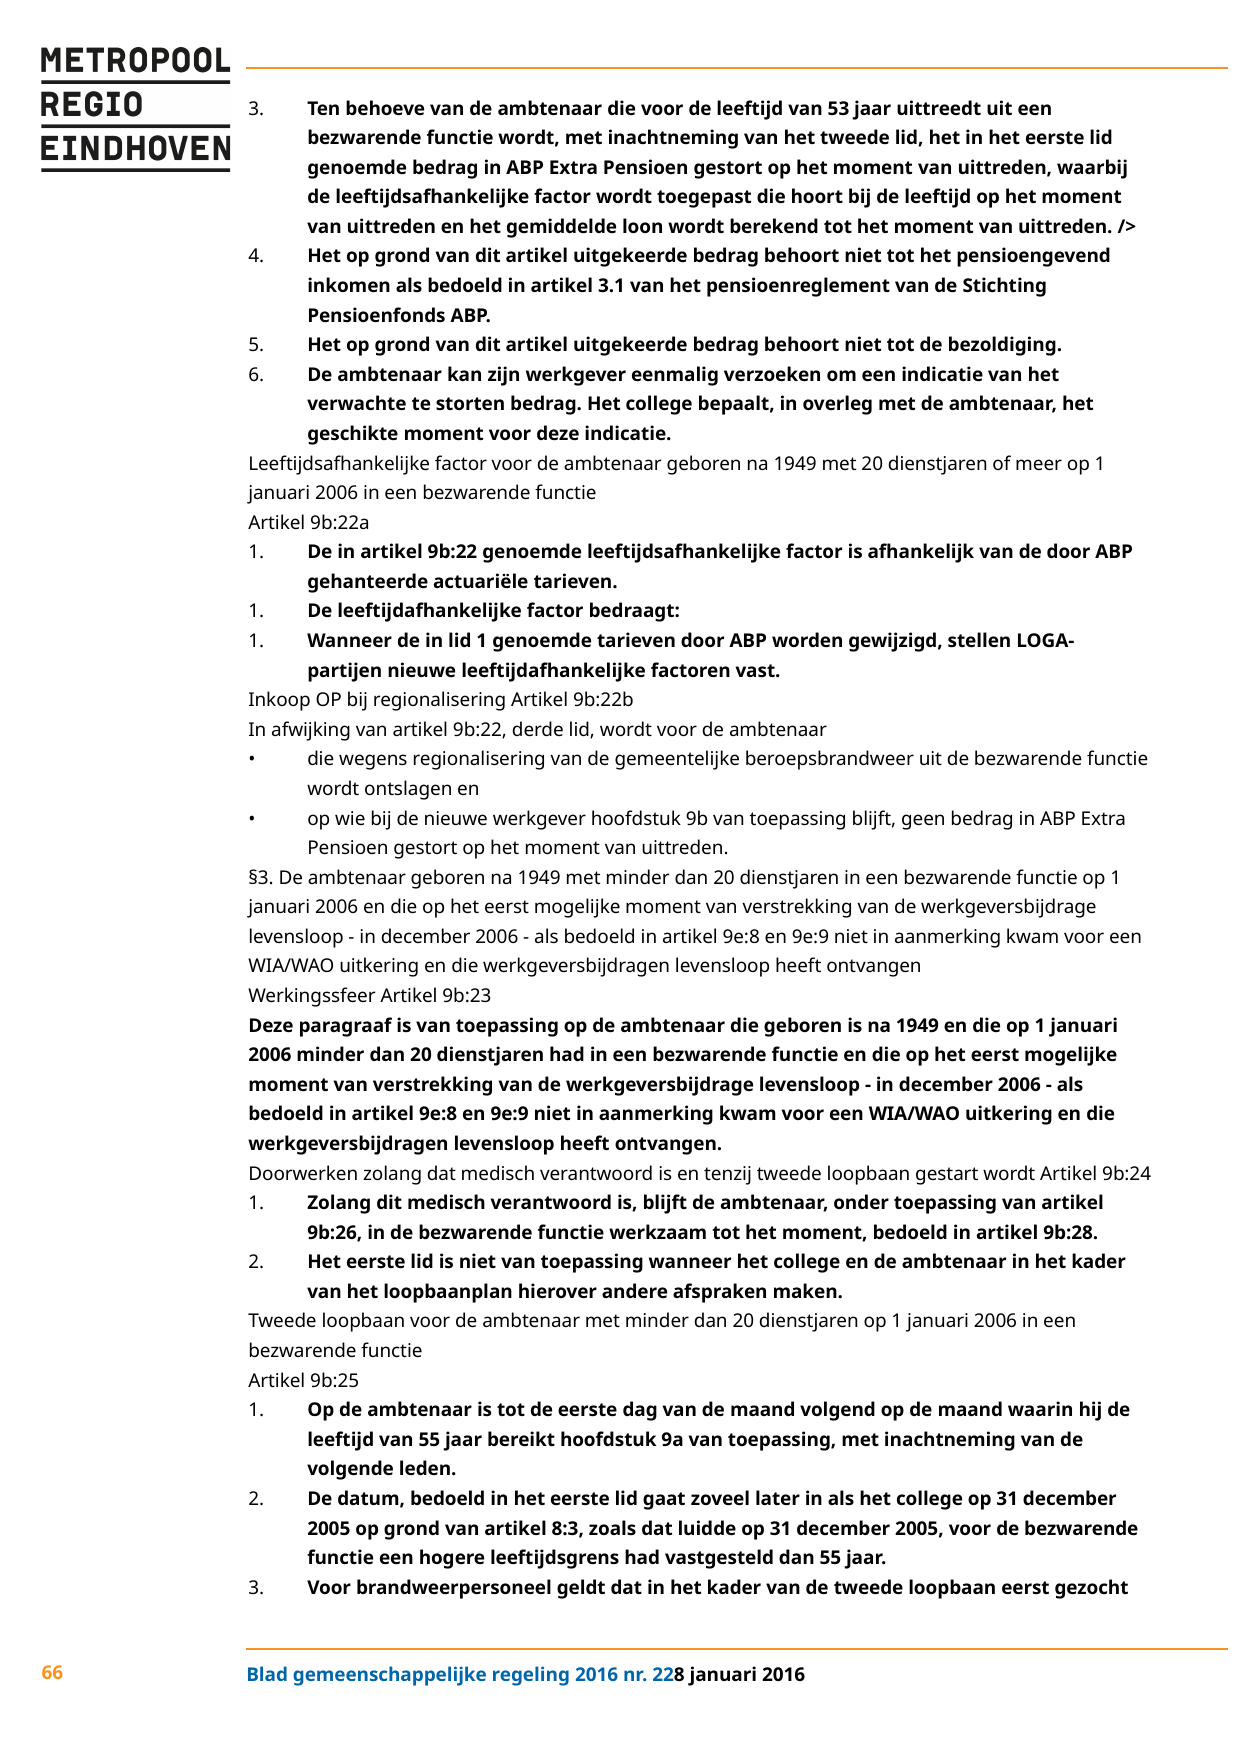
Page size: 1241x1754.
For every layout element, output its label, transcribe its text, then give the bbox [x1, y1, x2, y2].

list Het op grond van dit artikel uitgekeerde bedrag behoort niet tot de bezoldiging. [248, 331, 1152, 357]
text Leeftijdsafhankelijke factor voor de ambtenaar geboren na 1949 met 20 dienstjaren of meer op 1 januari 2006 in een bezwarende functie [248, 450, 1152, 505]
list Het op grond van dit artikel uitgekeerde bedrag behoort niet tot het pensioengevend inkomen als bedoeld in artikel 3.1 van het pensioenreglement van de Stichting Pensioenfonds ABP. [248, 243, 1152, 328]
text Artikel 9b:22a [248, 509, 1152, 535]
list Het eerste lid is niet van toepassing wanneer het college en de ambtenaar in het kader van het loopbaanplan hierover andere afspraken maken. [248, 1248, 1152, 1304]
picture [41, 47, 231, 172]
list Voor brandweerpersoneel geldt dat in het kader van de tweede loopbaan eerst gezocht [248, 1574, 1152, 1600]
list Op de ambtenaar is tot de eerste dag van de maand volgend op de maand waarin hij de leeftijd van 55 jaar bereikt hoofdstuk 9a van toepassing, met inachtneming van de volgende leden. [248, 1396, 1152, 1481]
list op wie bij de nieuwe werkgever hoofdstuk 9b van toepassing blijft, geen bedrag in ABP Extra Pensioen gestort op het moment van uittreden. [248, 805, 1152, 860]
list De in artikel 9b:22 genoemde leeftijdsafhankelijke factor is afhankelijk van de door ABP gehanteerde actuariële tarieven. [248, 538, 1152, 594]
list De leeftijdafhankelijke factor bedraagt: [248, 598, 1152, 623]
text moment van verstrekking van de werkgeversbijdrage levensloop - in december 2006 - als bedoeld in artikel 9e:8 en 9e:9 niet in aanmerking kwam voor een WIA/WAO uitkering en die werkgeversbijdragen levensloop heeft ontvangen. [248, 1071, 1152, 1156]
text Tweede loopbaan voor de ambtenaar met minder dan 20 dienstjaren op 1 januari 2006 in een bezwarende functie [248, 1308, 1152, 1363]
list De ambtenaar kan zijn werkgever eenmalig verzoeken om een indicatie van het verwachte te storten bedrag. Het college bepaalt, in overleg met de ambtenaar, het geschikte moment voor deze indicatie. [248, 361, 1152, 446]
text Doorwerken zolang dat medisch verantwoord is en tenzij tweede loopbaan gestart wordt Artikel 9b:24 [248, 1160, 1152, 1186]
text In afwijking van artikel 9b:22, derde lid, wordt voor de ambtenaar [248, 716, 1152, 742]
list Ten behoeve van de ambtenaar die voor de leeftijd van 53 jaar uittreedt uit een bezwarende functie wordt, met inachtneming van het tweede lid, het in het eerste lid genoemde bedrag in ABP Extra Pensioen gestort op het moment van uittreden, waarbij de leeftijdsafhankelijke factor wordt toegepast die hoort bij de leeftijd op het moment van uittreden en het gemiddelde loon wordt berekend tot het moment van uittreden. /> [248, 95, 1152, 239]
text Werkingssfeer Artikel 9b:23 [248, 982, 1152, 1008]
list Zolang dit medisch verantwoord is, blijft de ambtenaar, onder toepassing van artikel 9b:26, in de bezwarende functie werkzaam tot het moment, bedoeld in artikel 9b:28. [248, 1189, 1152, 1245]
text Deze paragraaf is van toepassing op de ambtenaar die geboren is na 1949 en die op 1 januari 2006 minder dan 20 dienstjaren had in een bezwarende functie en die op het eerst mogelijke [248, 1012, 1152, 1067]
text §3. De ambtenaar geboren na 1949 met minder dan 20 dienstjaren in een bezwarende functie op 1 januari 2006 en die op het eerst mogelijke moment van verstrekking van de werkgeversbijdrage levensloop - in december 2006 - als bedoeld in artikel 9e:8 en 9e:9 niet in aanmerking kwam voor een WIA/WAO uitkering en die werkgeversbijdragen levensloop heeft ontvangen [248, 864, 1152, 978]
text Artikel 9b:25 [248, 1367, 1152, 1393]
list Wanneer de in lid 1 genoemde tarieven door ABP worden gewijzigd, stellen LOGA- partijen nieuwe leeftijdafhankelijke factoren vast. [248, 627, 1152, 683]
list De datum, bedoeld in het eerste lid gaat zoveel later in als het college op 31 december 2005 op grond van artikel 8:3, zoals dat luidde op 31 december 2005, voor de bezwarende functie een hogere leeftijdsgrens had vastgesteld dan 55 jaar. [248, 1485, 1152, 1570]
list die wegens regionalisering van de gemeentelijke beroepsbrandweer uit de bezwarende functie wordt ontslagen en [248, 746, 1152, 801]
text Inkoop OP bij regionalisering Artikel 9b:22b [248, 686, 1152, 712]
